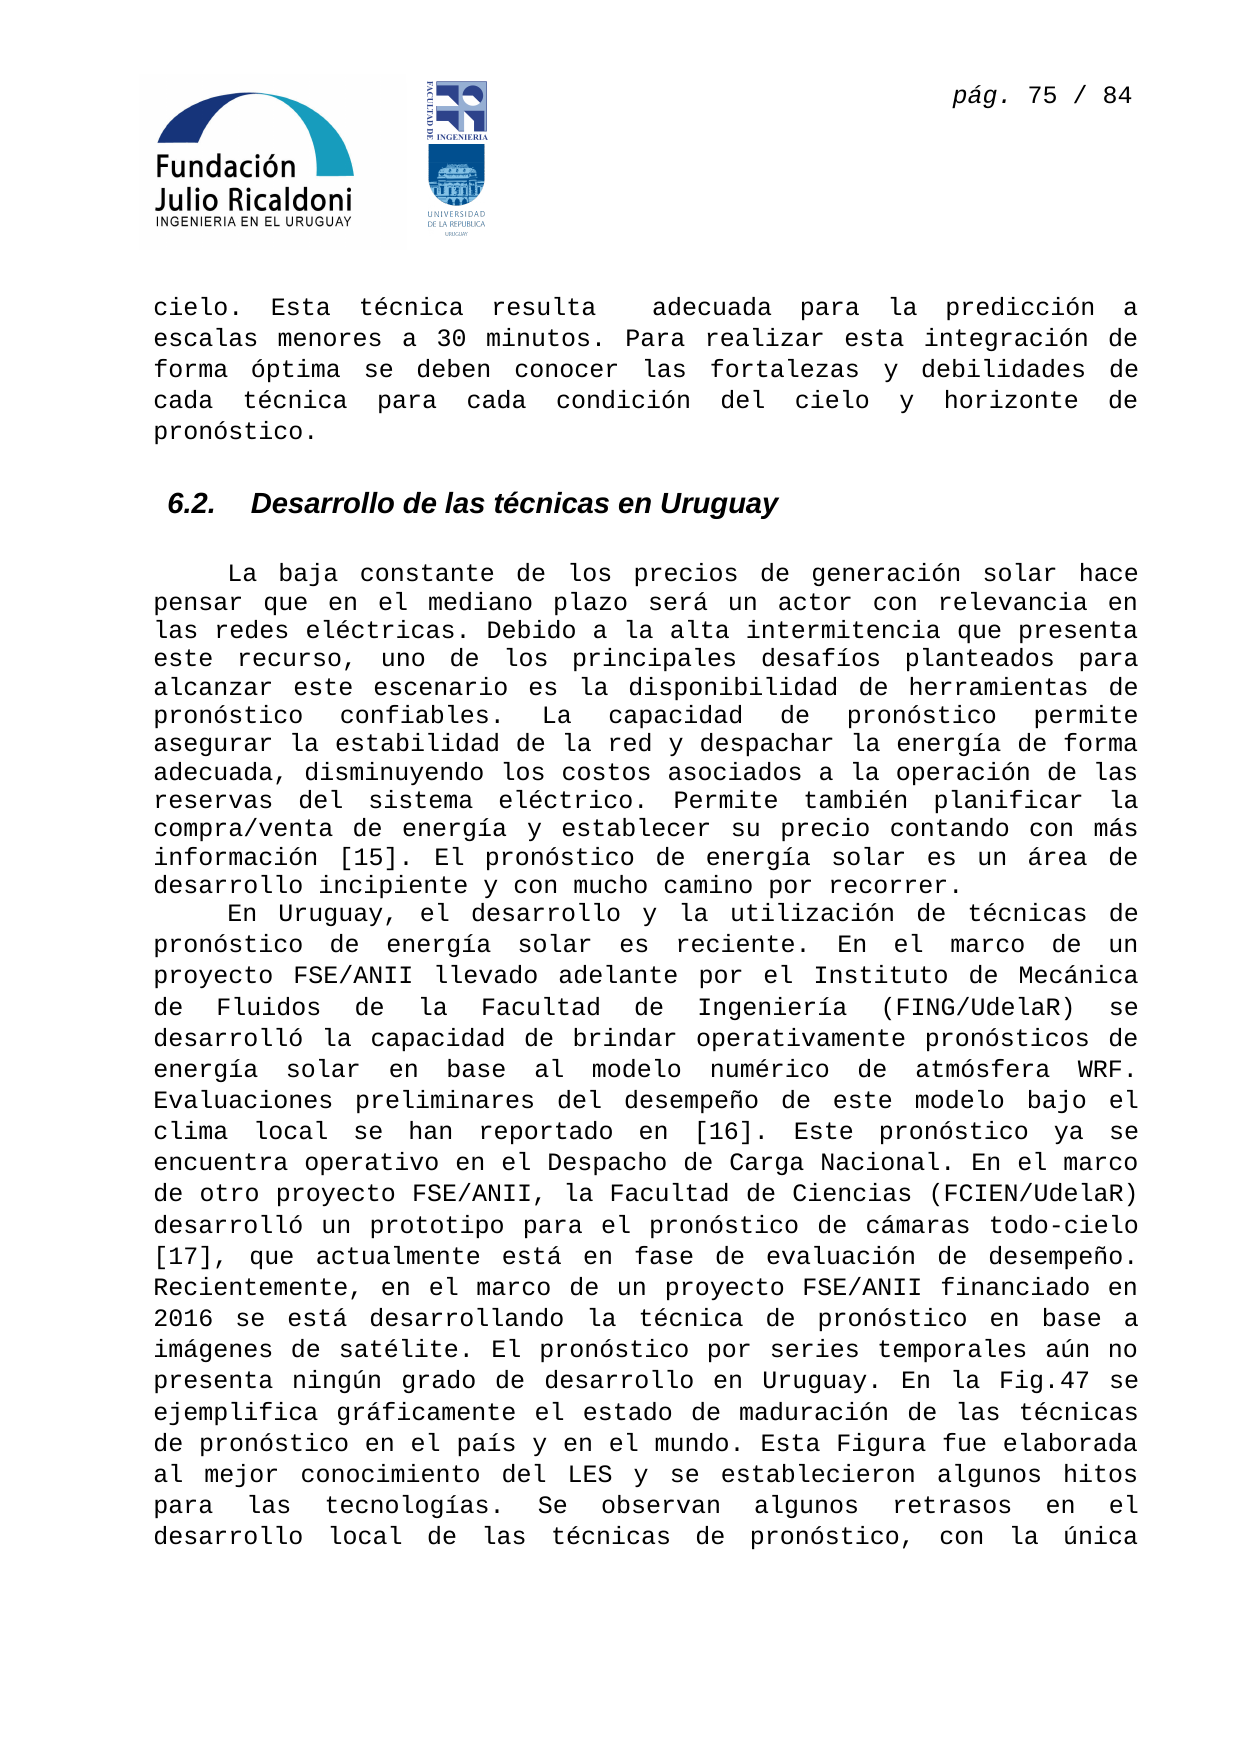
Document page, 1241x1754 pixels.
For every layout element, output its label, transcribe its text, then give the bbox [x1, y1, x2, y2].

picture [428, 144, 485, 236]
picture [139, 74, 407, 250]
text La baja constante de los precios de generación solar hace pensar que en el mediano plazo será un actor con relevancia en las redes eléctricas. Debido a la alta intermitencia que presenta este recurso, uno de los principales desafíos planteados para alcanzar este escenario es la disponibilidad de herramientas de pronóstico confiables. La capacidad de pronóstico permite asegurar la estabilidad de la red y despachar la energía de forma adecuada, disminuyendo los costos asociados a la operación de las reservas del sistema eléctrico. Permite también planificar la compra/venta de energía y establecer su precio contando con más información [15]. El pronóstico de energía solar es un área de desarrollo incipiente y con mucho camino por recorrer. [153, 561, 1139, 901]
text En Uruguay, el desarrollo y la utilización de técnicas de pronóstico de energía solar es reciente. En el marco de un proyecto FSE/ANII llevado adelante por el Instituto de Mecánica de Fluidos de la Facultad de Ingeniería (FING/UdelaR) se desarrolló la capacidad de brindar operativamente pronósticos de energía solar en base al modelo numérico de atmósfera WRF. Evaluaciones preliminares del desempeño de este modelo bajo el clima local se han reportado en [16]. Este pronóstico ya se encuentra operativo en el Despacho de Carga Nacional. En el marco de otro proyecto FSE/ANII, la Facultad de Ciencias (FCIEN/UdelaR) desarrolló un prototipo para el pronóstico de cámaras todo-cielo [17], que actualmente está en fase de evaluación de desempeño. Recientemente, en el marco de un proyecto FSE/ANII financiado en 2016 se está desarrollando la técnica de pronóstico en base a imágenes de satélite. El pronóstico por series temporales aún no presenta ningún grado de desarrollo en Uruguay. En la Fig.47 se ejemplifica gráficamente el estado de maduración de las técnicas de pronóstico en el país y en el mundo. Esta Figura fue elaborada al mejor conocimiento del LES y se establecieron algunos hitos para las tecnologías. Se observan algunos retrasos en el desarrollo local de las técnicas de pronóstico, con la única [153, 901, 1139, 1552]
text cielo. Esta técnica resulta adecuada para la predicción a escalas menores a 30 minutos. Para realizar esta integración de forma óptima se deben conocer las fortalezas y debilidades de cada técnica para cada condición del cielo y horizonte de pronóstico. [153, 294, 1139, 447]
picture [427, 81, 488, 140]
subtitle Desarrollo de las técnicas en Uruguay [159, 486, 1139, 520]
